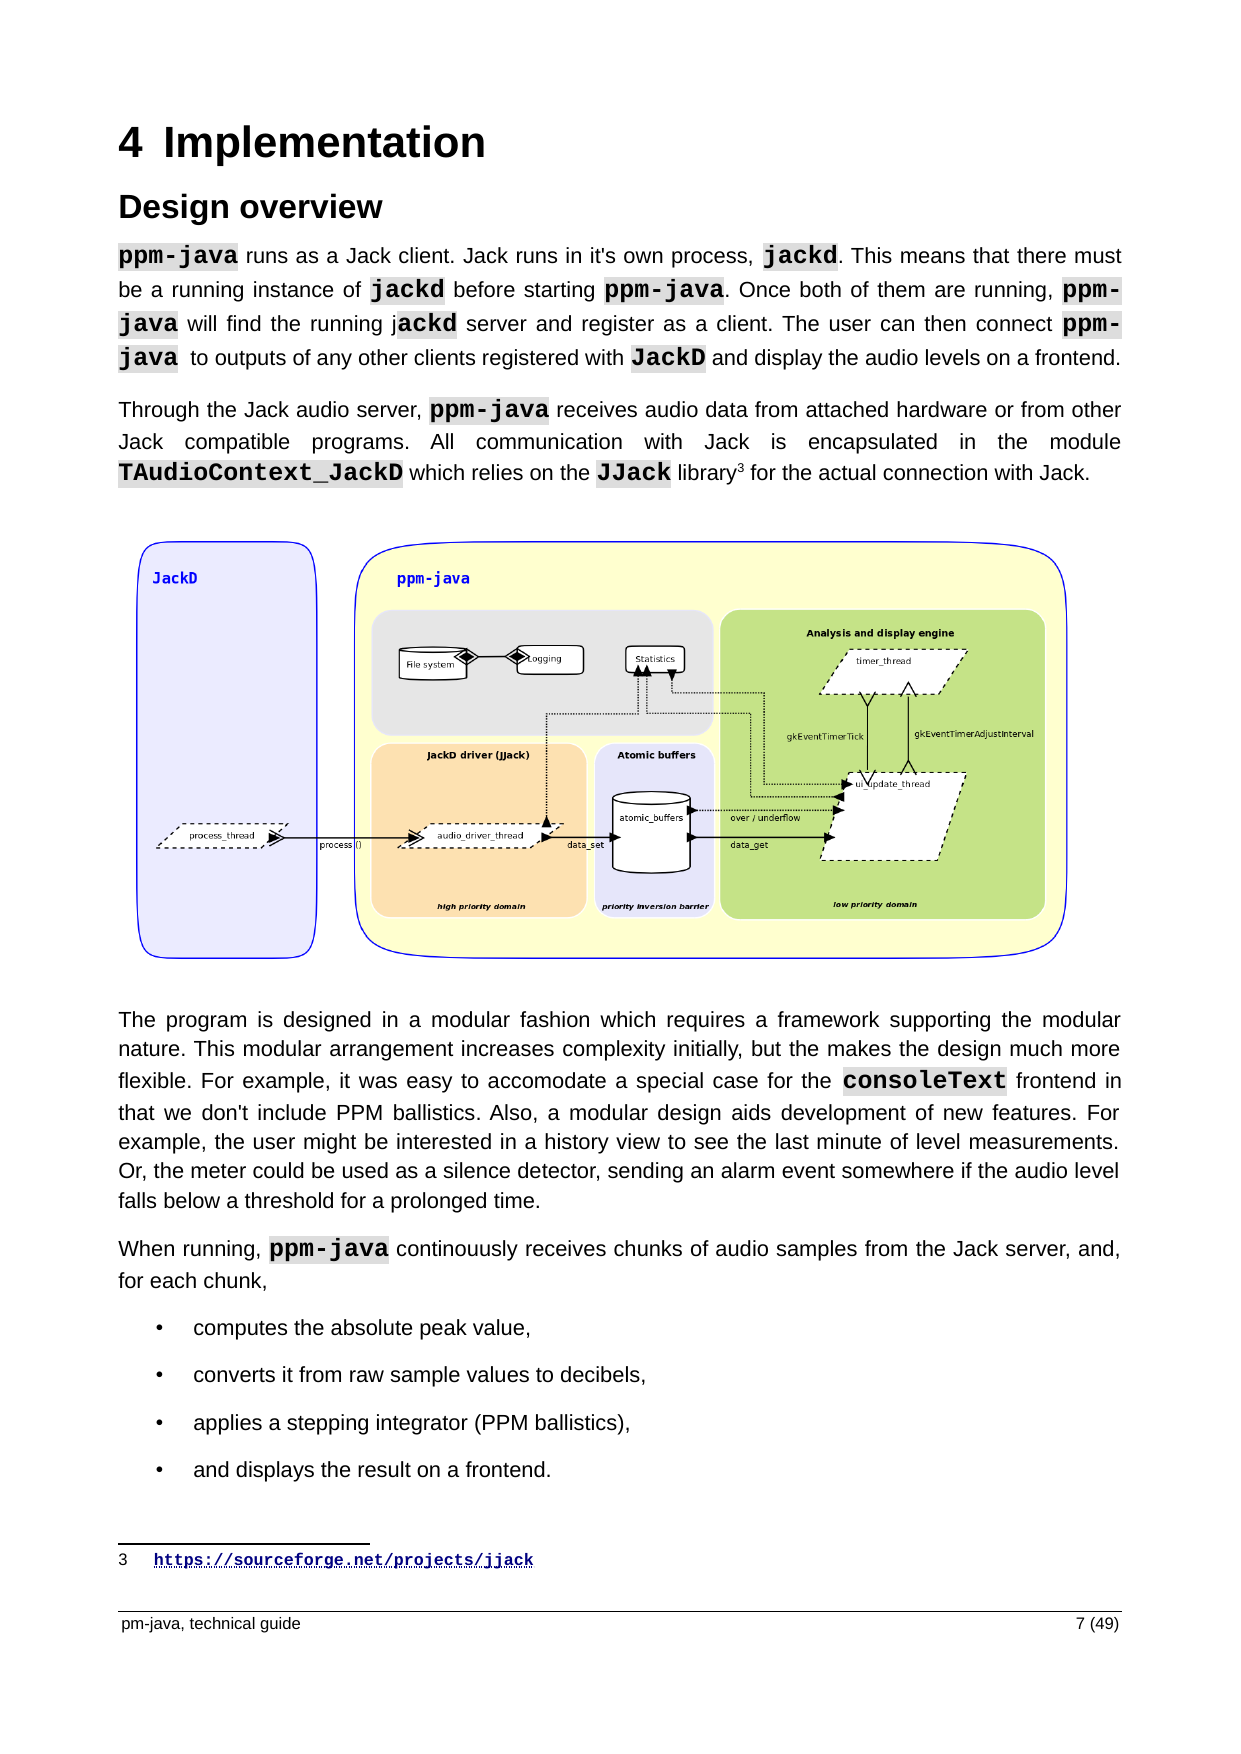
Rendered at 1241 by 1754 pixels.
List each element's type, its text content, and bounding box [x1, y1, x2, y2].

picture [122, 526, 1083, 974]
subtitle Design overview [118, 188, 1122, 225]
list and displays the result on a frontend. [156, 1457, 1122, 1482]
text https://sourceforge.net/projects/jjack [118, 1550, 1122, 1570]
list computes the absolute peak value, [156, 1316, 1122, 1340]
text When running, ppm-java continouusly receives chunks of audio samples from the Jack server, and, for each chunk, [118, 1236, 1122, 1293]
subtitle ­Implementation [118, 118, 1122, 167]
text The program is designed in a modular fashion which requires a framework supporting the modular nature. This modular arrangement increases complexity initially, but the makes the design much more flexible. For example, it was easy to accomodate a special case for the consoleText frontend in that we don't include PPM ballistics. Also, a modular design aids development of new features. For example, the user might be interested in a history view to see the last minute of level measurements. Or, the meter could be used as a silence detector, sending an alarm event somewhere if the audio level falls below a threshold for a prolonged time. [118, 512, 1122, 1213]
text ppm-java runs as a Jack client. Jack runs in it's own process, jackd. This means that there must be a running instance of jackd before starting ppm-java. Once both of them are running, ppm-java will find the running jackd server and register as a client. The user can then connect ppm-java to outputs of any other clients registered with JackD and display the audio levels on a frontend. [118, 243, 1122, 373]
list applies a stepping integrator (PPM ballistics), [156, 1410, 1122, 1434]
list converts it from raw sample values to decibels, [156, 1363, 1122, 1387]
text Through the Jack audio server, ppm-java receives audio data from attached hardware or from other Jack compatible programs. All communication with Jack is encapsulated in the module TAudioContext_JackD which relies on the JJack library for the actual connection with Jack. [118, 397, 1122, 488]
